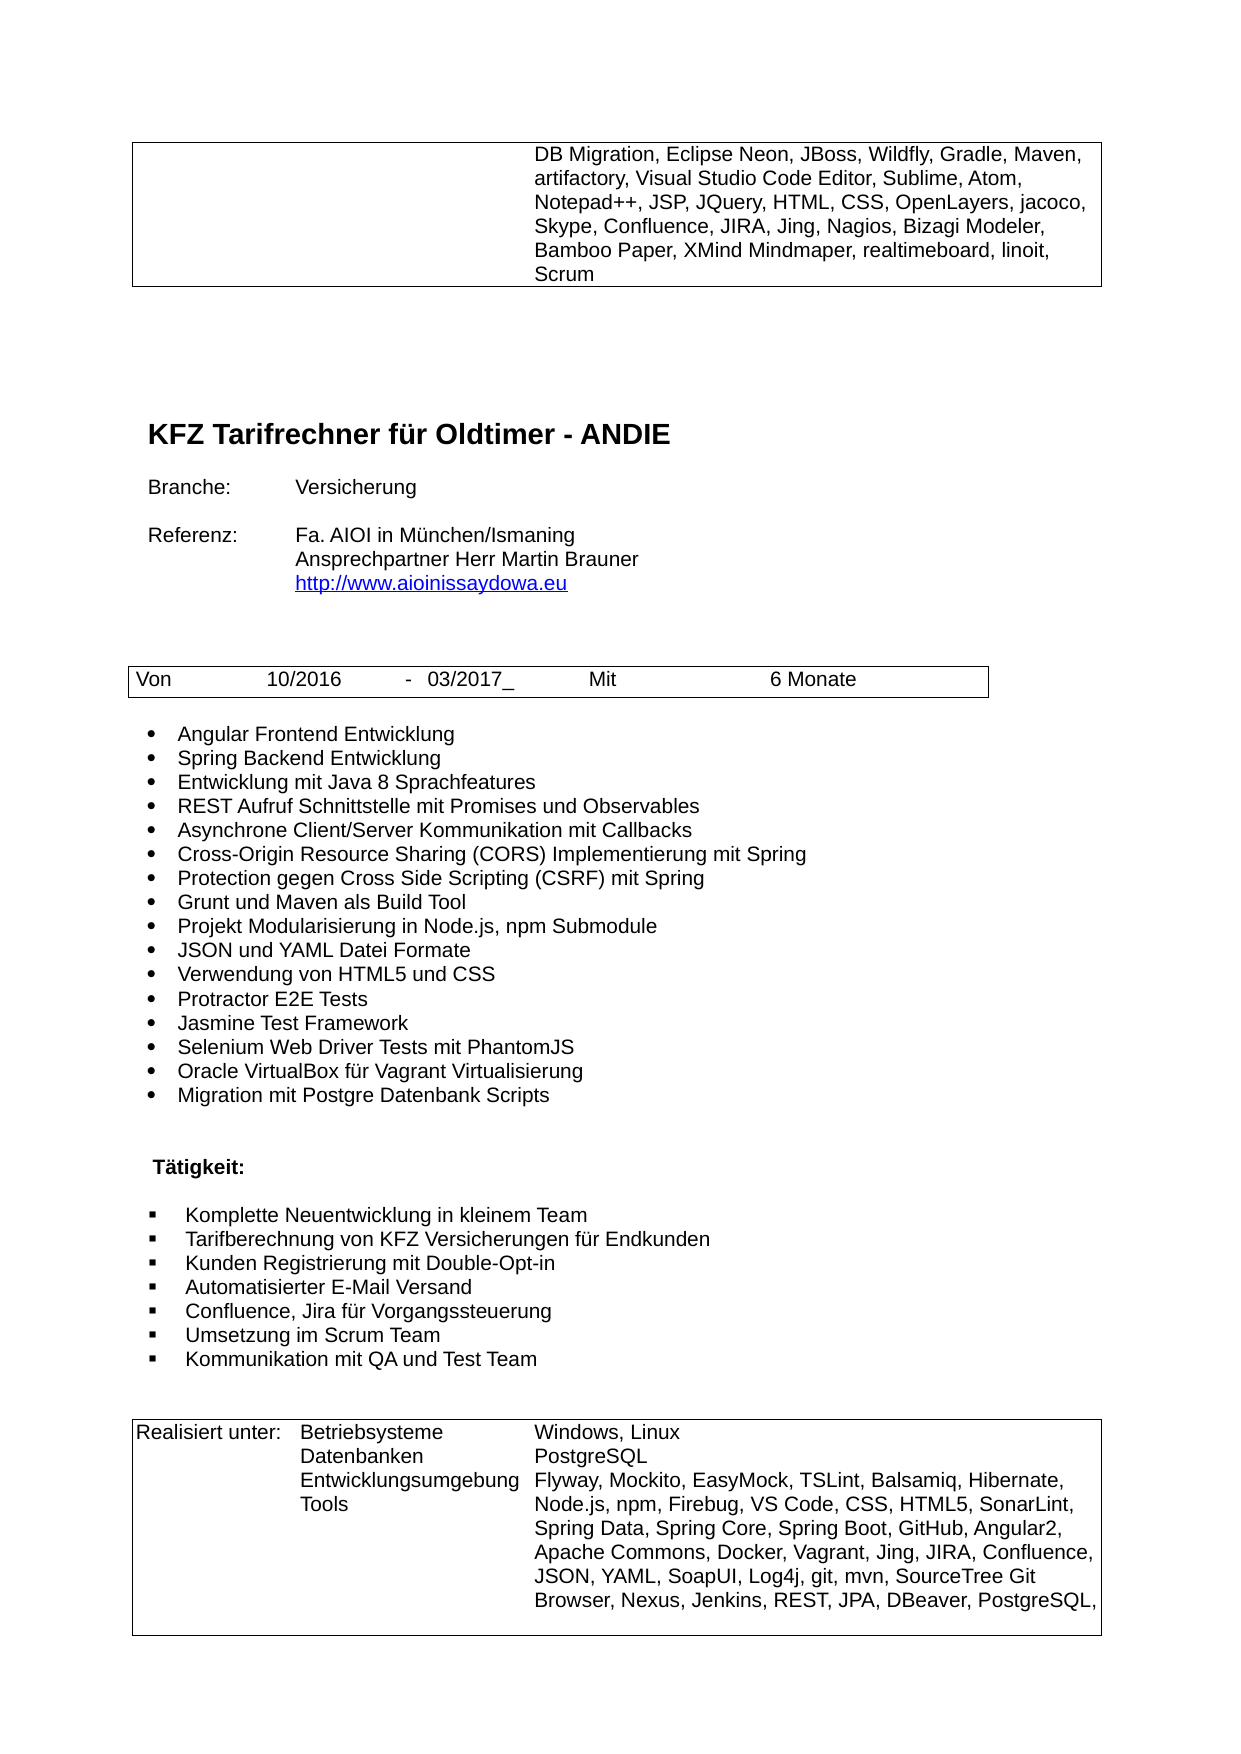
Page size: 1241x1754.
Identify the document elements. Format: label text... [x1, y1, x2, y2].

table_header 10/2016 [259, 667, 398, 697]
table_header Betriebsysteme Datenbanken [297, 1420, 531, 1468]
table_header 03/2017_ [420, 667, 581, 697]
list Verwendung von HTML5 und CSS [148, 962, 1110, 986]
list Grunt und Maven als Build Tool [148, 890, 1110, 914]
list Kommunikation mit QA und Test Team [148, 1347, 1110, 1371]
list Automatisierter E-Mail Versand [148, 1275, 1110, 1299]
list REST Aufruf Schnittstelle mit Promises und Observables [148, 794, 1110, 818]
table_cell [133, 143, 297, 286]
list Cross-Origin Resource Sharing (CORS) Implementierung mit Spring [148, 842, 1110, 866]
list Confluence, Jira für Vorgangssteuerung [148, 1299, 1110, 1323]
list JSON und YAML Datei Formate [148, 938, 1110, 962]
list Angular Frontend Entwicklung [148, 722, 1110, 746]
list Oracle VirtualBox für Vagrant Virtualisierung [148, 1058, 1110, 1083]
table_cell Entwicklungsumgebung Tools [297, 1468, 531, 1635]
text http://www.aioinissaydowa.eu [221, 570, 1110, 594]
list Umsetzung im Scrum Team [148, 1323, 1110, 1347]
list Projekt Modularisierung in Node.js, npm Submodule [148, 914, 1110, 938]
list Tarifberechnung von KFZ Versicherungen für Endkunden [148, 1227, 1110, 1251]
table_header Von [129, 667, 259, 697]
table_header - [398, 667, 420, 697]
text Branche: Versicherung [148, 474, 1110, 498]
list Entwicklung mit Java 8 Sprachfeatures [148, 770, 1110, 794]
list Jasmine Test Framework [148, 1010, 1110, 1034]
list Protection gegen Cross Side Scripting (CSRF) mit Spring [148, 866, 1110, 890]
subtitle KFZ Tarifrechner für Oldtimer - ANDIE [148, 417, 1110, 451]
text Tätigkeit: [152, 1154, 1110, 1178]
table_header Mit [581, 667, 762, 697]
table_header Windows, Linux PostgreSQL [531, 1420, 1101, 1468]
list Spring Backend Entwicklung [148, 746, 1110, 770]
table_header Realisiert unter: [133, 1420, 297, 1468]
table_cell DB Migration, Eclipse Neon, JBoss, Wildfly, Gradle, Maven, artifactory, Visual Studio Code Editor, Sublime, Atom, Notepad++, JSP, JQuery, HTML, CSS, OpenLayers, jacoco, Skype, Confluence, JIRA, Jing, Nagios, Bizagi Modeler, Bamboo Paper, XMind Mindmaper, realtimeboard, linoit, Scrum [531, 143, 1101, 286]
table_cell [297, 143, 531, 286]
list Selenium Web Driver Tests mit PhantomJS [148, 1034, 1110, 1058]
text Referenz: Fa. AIOI in München/Ismaning [148, 522, 1110, 546]
list Asynchrone Client/Server Kommunikation mit Callbacks [148, 818, 1110, 842]
text Ansprechpartner Herr Martin Brauner [148, 546, 1110, 570]
table_header 6 Monate [763, 667, 988, 697]
table_cell [133, 1468, 297, 1635]
list Kunden Registrierung mit Double-Opt-in [148, 1251, 1110, 1275]
list Komplette Neuentwicklung in kleinem Team [148, 1202, 1110, 1227]
list Migration mit Postgre Datenbank Scripts [148, 1083, 1110, 1107]
list Protractor E2E Tests [148, 986, 1110, 1010]
table_cell Flyway, Mockito, EasyMock, TSLint, Balsamiq, Hibernate, Node.js, npm, Firebug, VS Code, CSS, HTML5, SonarLint, Spring Data, Spring Core, Spring Boot, GitHub, Angular2, Apache Commons, Docker, Vagrant, Jing, JIRA, Confluence, JSON, YAML, SoapUI, Log4j, git, mvn, SourceTree Git Browser, Nexus, Jenkins, REST, JPA, DBeaver, PostgreSQL, [531, 1468, 1101, 1635]
